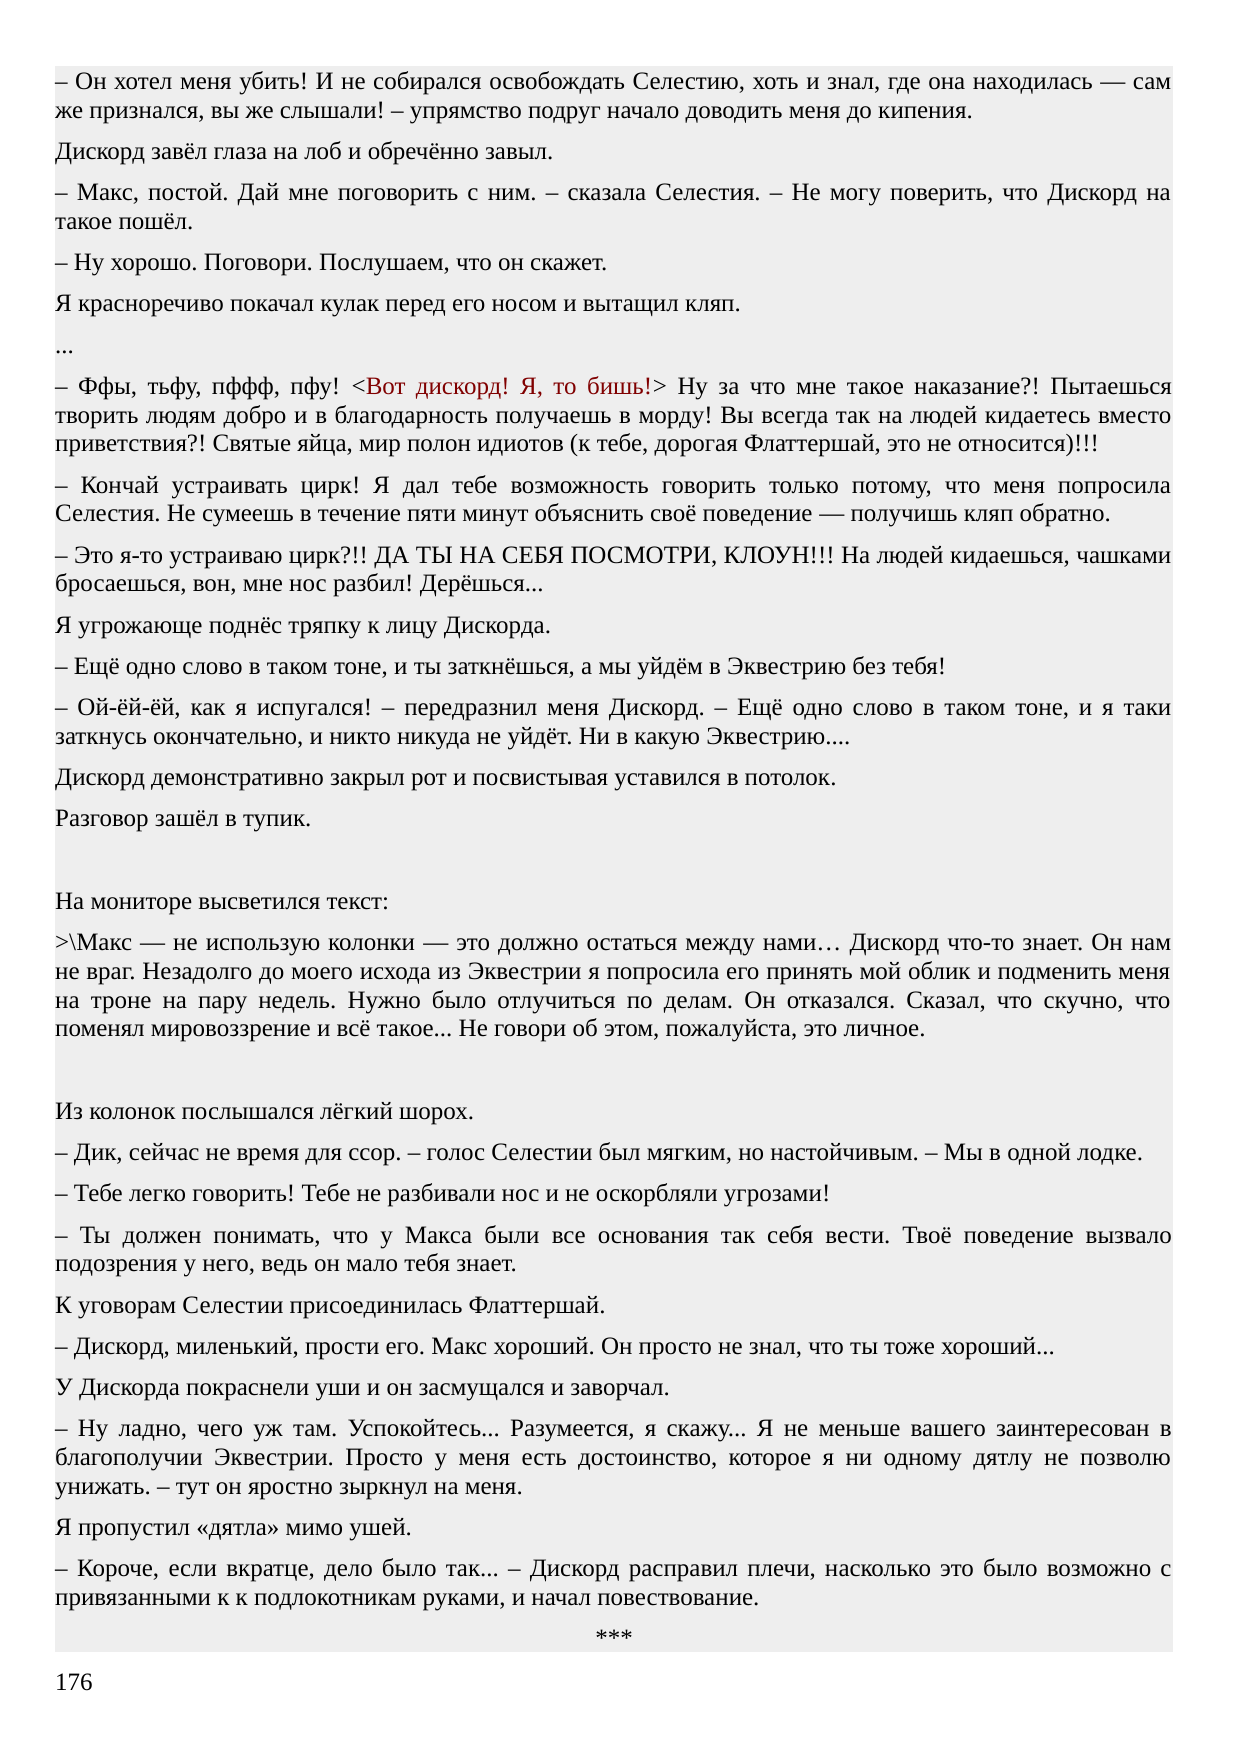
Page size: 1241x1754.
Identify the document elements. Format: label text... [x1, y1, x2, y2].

text Я пропустил «дятла» мимо ушей. [55, 1512, 1173, 1541]
text – Дискорд, миленький, прости его. Макс хороший. Он просто не знал, что ты тоже хороший... [55, 1331, 1173, 1360]
text – Ой-ёй-ёй, как я испугался! – передразнил меня Дискорд. – Ещё одно слово в таком тоне, и я таки заткнусь окончательно, и никто никуда не уйдёт. Ни в какую Эквестрию.... [55, 692, 1173, 750]
text На мониторе высветился текст: [55, 886, 1173, 915]
text К уговорам Селестии присоединилась Флаттершай. [55, 1290, 1173, 1318]
text Из колонок послышался лёгкий шорох. [55, 1096, 1173, 1125]
text Я угрожающе поднёс тряпку к лицу Дискорда. [55, 610, 1173, 638]
text – Ну ладно, чего уж там. Успокойтесь... Разумеется, я скажу... Я не меньше вашего заинтересован в благополучии Эквестрии. Просто у меня есть достоинство, которое я ни одному дятлу не позволю унижать. – тут он яростно зыркнул на меня. [55, 1413, 1173, 1500]
text – Тебе легко говорить! Тебе не разбивали нос и не оскорбляли угрозами! [55, 1178, 1173, 1207]
text У Дискорда покраснели уши и он засмущался и заворчал. [55, 1372, 1173, 1401]
text – Макс, постой. Дай мне поговорить с ним. – сказала Селестия. – Не могу поверить, что Дискорд на такое пошёл. [55, 177, 1173, 235]
text Дискорд демонстративно закрыл рот и посвистывая уставился в потолок. [55, 762, 1173, 791]
text >\Макс — не использую колонки — это должно остаться между нами… Дискорд что-то знает. Он нам не враг. Незадолго до моего исхода из Эквестрии я попросила его принять мой облик и подменить меня на троне на пару недель. Нужно было отлучиться по делам. Он отказался. Сказал, что скучно, что поменял мировоззрение и всё такое... Не говори об этом, пожалуйста, это личное. [55, 927, 1173, 1042]
text – Ты должен понимать, что у Макса были все основания так себя вести. Твоё поведение вызвало подозрения у него, ведь он мало тебя знает. [55, 1220, 1173, 1277]
text *** [55, 1623, 1173, 1652]
text – Короче, если вкратце, дело было так... – Дискорд расправил плечи, насколько это было возможно с привязанными к к подлокотникам руками, и начал повествование. [55, 1553, 1173, 1611]
text – Ффы, тьфу, пффф, пфу! <Вот дискорд! Я, то бишь!> Ну за что мне такое наказание?! Пытаешься творить людям добро и в благодарность получаешь в морду! Вы всегда так на людей кидаетесь вместо приветствия?! Святые яйца, мир полон идиотов (к тебе, дорогая Флаттершай, это не относится)!!! [55, 371, 1173, 457]
text – Он хотел меня убить! И не собирался освобождать Селестию, хоть и знал, где она находилась — сам же признался, вы же слышали! – упрямство подруг начало доводить меня до кипения. [55, 66, 1173, 123]
text – Дик, сейчас не время для ссор. – голос Селестии был мягким, но настойчивым. – Мы в одной лодке. [55, 1137, 1173, 1166]
text – Ещё одно слово в таком тоне, и ты заткнёшься, а мы уйдём в Эквестрию без тебя! [55, 651, 1173, 680]
text Я красноречиво покачал кулак перед его носом и вытащил кляп. [55, 288, 1173, 317]
text – Ну хорошо. Поговори. Послушаем, что он скажет. [55, 247, 1173, 276]
text Разговор зашёл в тупик. [55, 803, 1173, 832]
text ... [55, 330, 1173, 358]
text Дискорд завёл глаза на лоб и обречённо завыл. [55, 136, 1173, 165]
text – Кончай устраивать цирк! Я дал тебе возможность говорить только потому, что меня попросила Селестия. Не сумеешь в течение пяти минут объяснить своё поведение — получишь кляп обратно. [55, 470, 1173, 527]
text – Это я-то устраиваю цирк?!! ДА ТЫ НА СЕБЯ ПОСМОТРИ, КЛОУН!!! На людей кидаешься, чашками бросаешься, вон, мне нос разбил! Дерёшься... [55, 540, 1173, 597]
